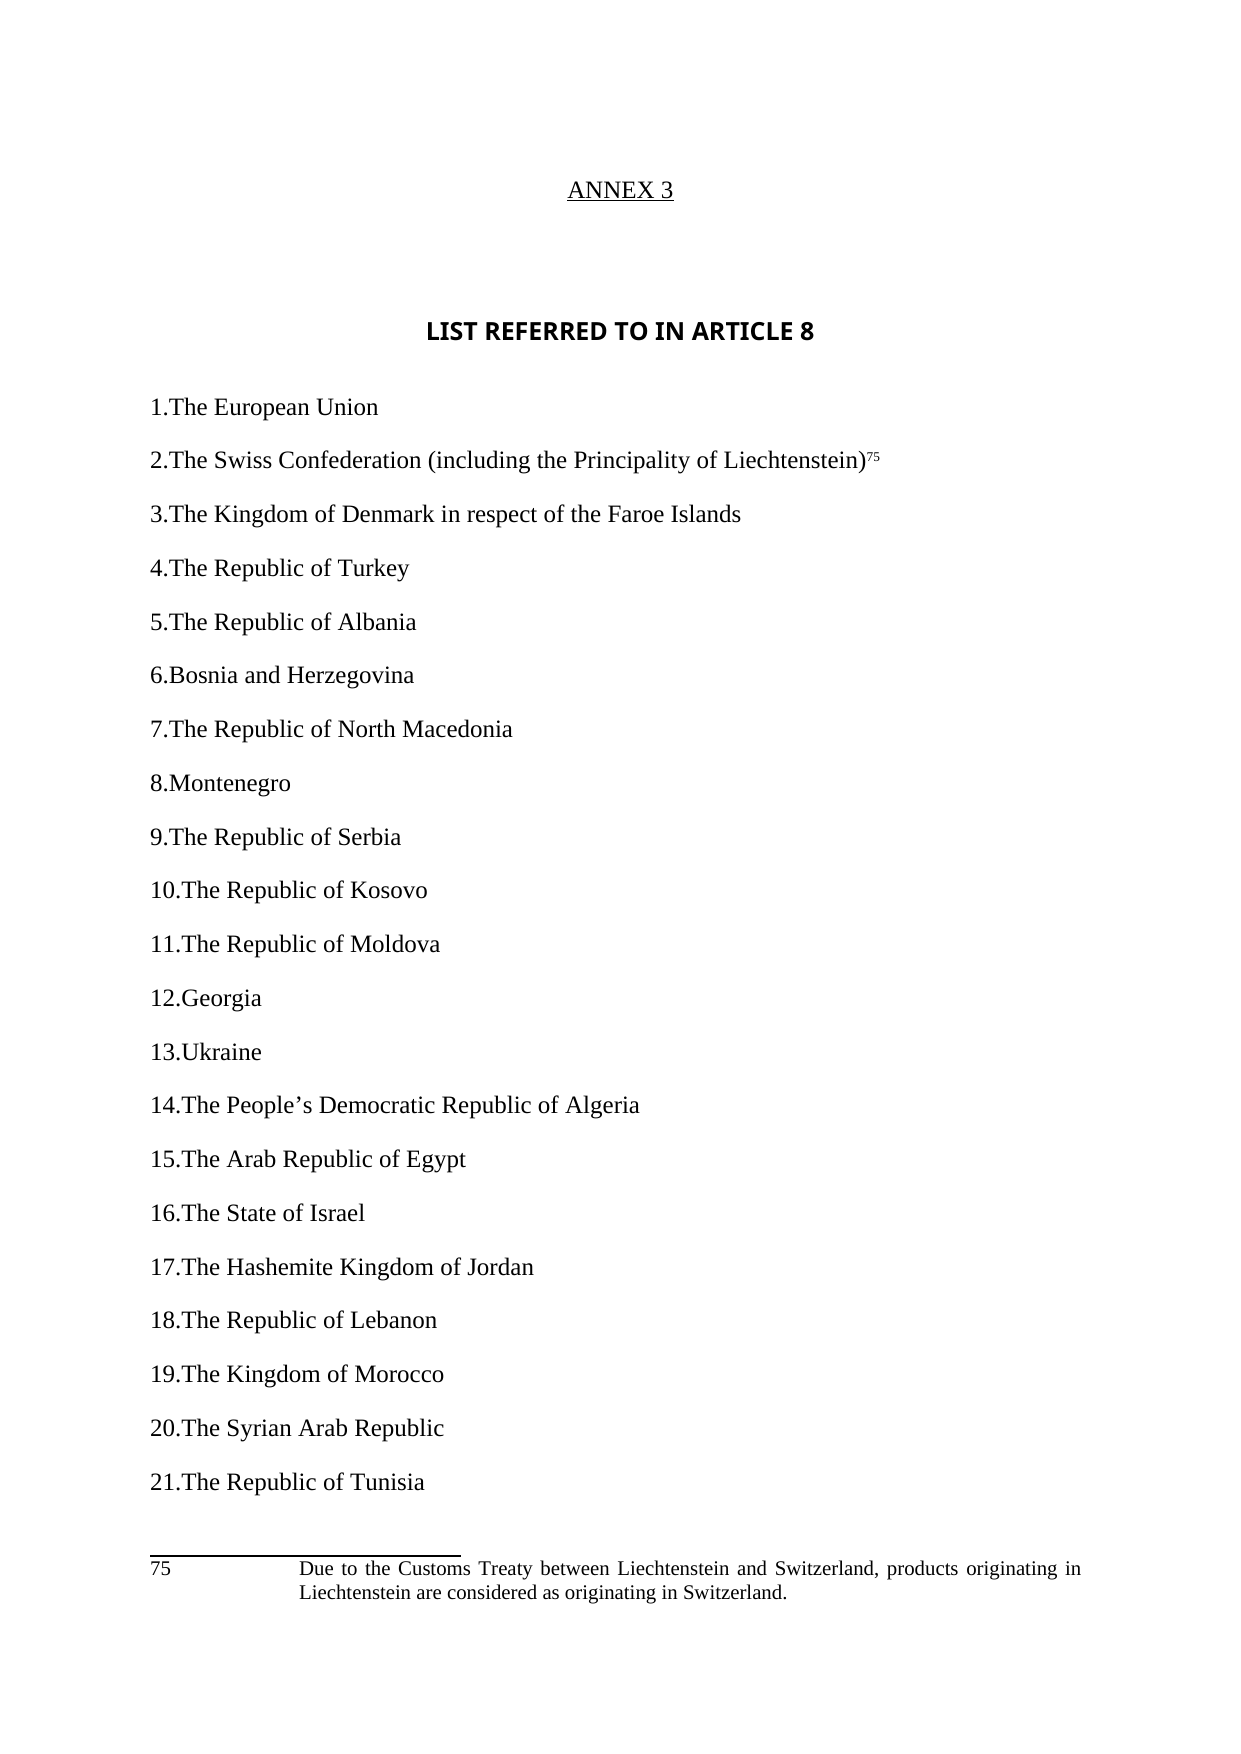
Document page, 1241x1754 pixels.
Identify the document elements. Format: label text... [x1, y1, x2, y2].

text 1.The European Union [150, 392, 1090, 420]
text 18.The Republic of Lebanon [150, 1305, 1090, 1334]
text 9.The Republic of Serbia [150, 822, 1090, 850]
text 4.The Republic of Turkey [150, 553, 1090, 582]
text 3.The Kingdom of Denmark in respect of the Faroe Islands [150, 499, 1090, 528]
text 14.The People’s Democratic Republic of Algeria [150, 1090, 1090, 1119]
text 13.Ukraine [150, 1037, 1090, 1065]
text 21.The Republic of Tunisia [150, 1467, 1090, 1495]
text 7.The Republic of North Macedonia [150, 714, 1090, 743]
text 8.Montenegro [150, 768, 1090, 797]
text Due to the Customs Treaty between Liechtenstein and Switzerland, products originating in Liechtenstein are considered as originating in Switzerland. [150, 1556, 1090, 1604]
text 6.Bosnia and Herzegovina [150, 660, 1090, 689]
title LIST REFERRED TO IN ARTICLE 8 [150, 314, 1090, 348]
text 19.The Kingdom of Morocco [150, 1359, 1090, 1388]
text 20.The Syrian Arab Republic [150, 1413, 1090, 1442]
text 12.Georgia [150, 983, 1090, 1012]
text 10.The Republic of Kosovo [150, 875, 1090, 904]
text 2.The Swiss Confederation (including the Principality of Liechtenstein) [150, 445, 1090, 474]
text ANNEX 3 [150, 175, 1090, 204]
text 15.The Arab Republic of Egypt [150, 1144, 1090, 1173]
text 17.The Hashemite Kingdom of Jordan [150, 1252, 1090, 1280]
text 16.The State of Israel [150, 1198, 1090, 1227]
text 11.The Republic of Moldova [150, 929, 1090, 958]
text 5.The Republic of Albania [150, 607, 1090, 635]
